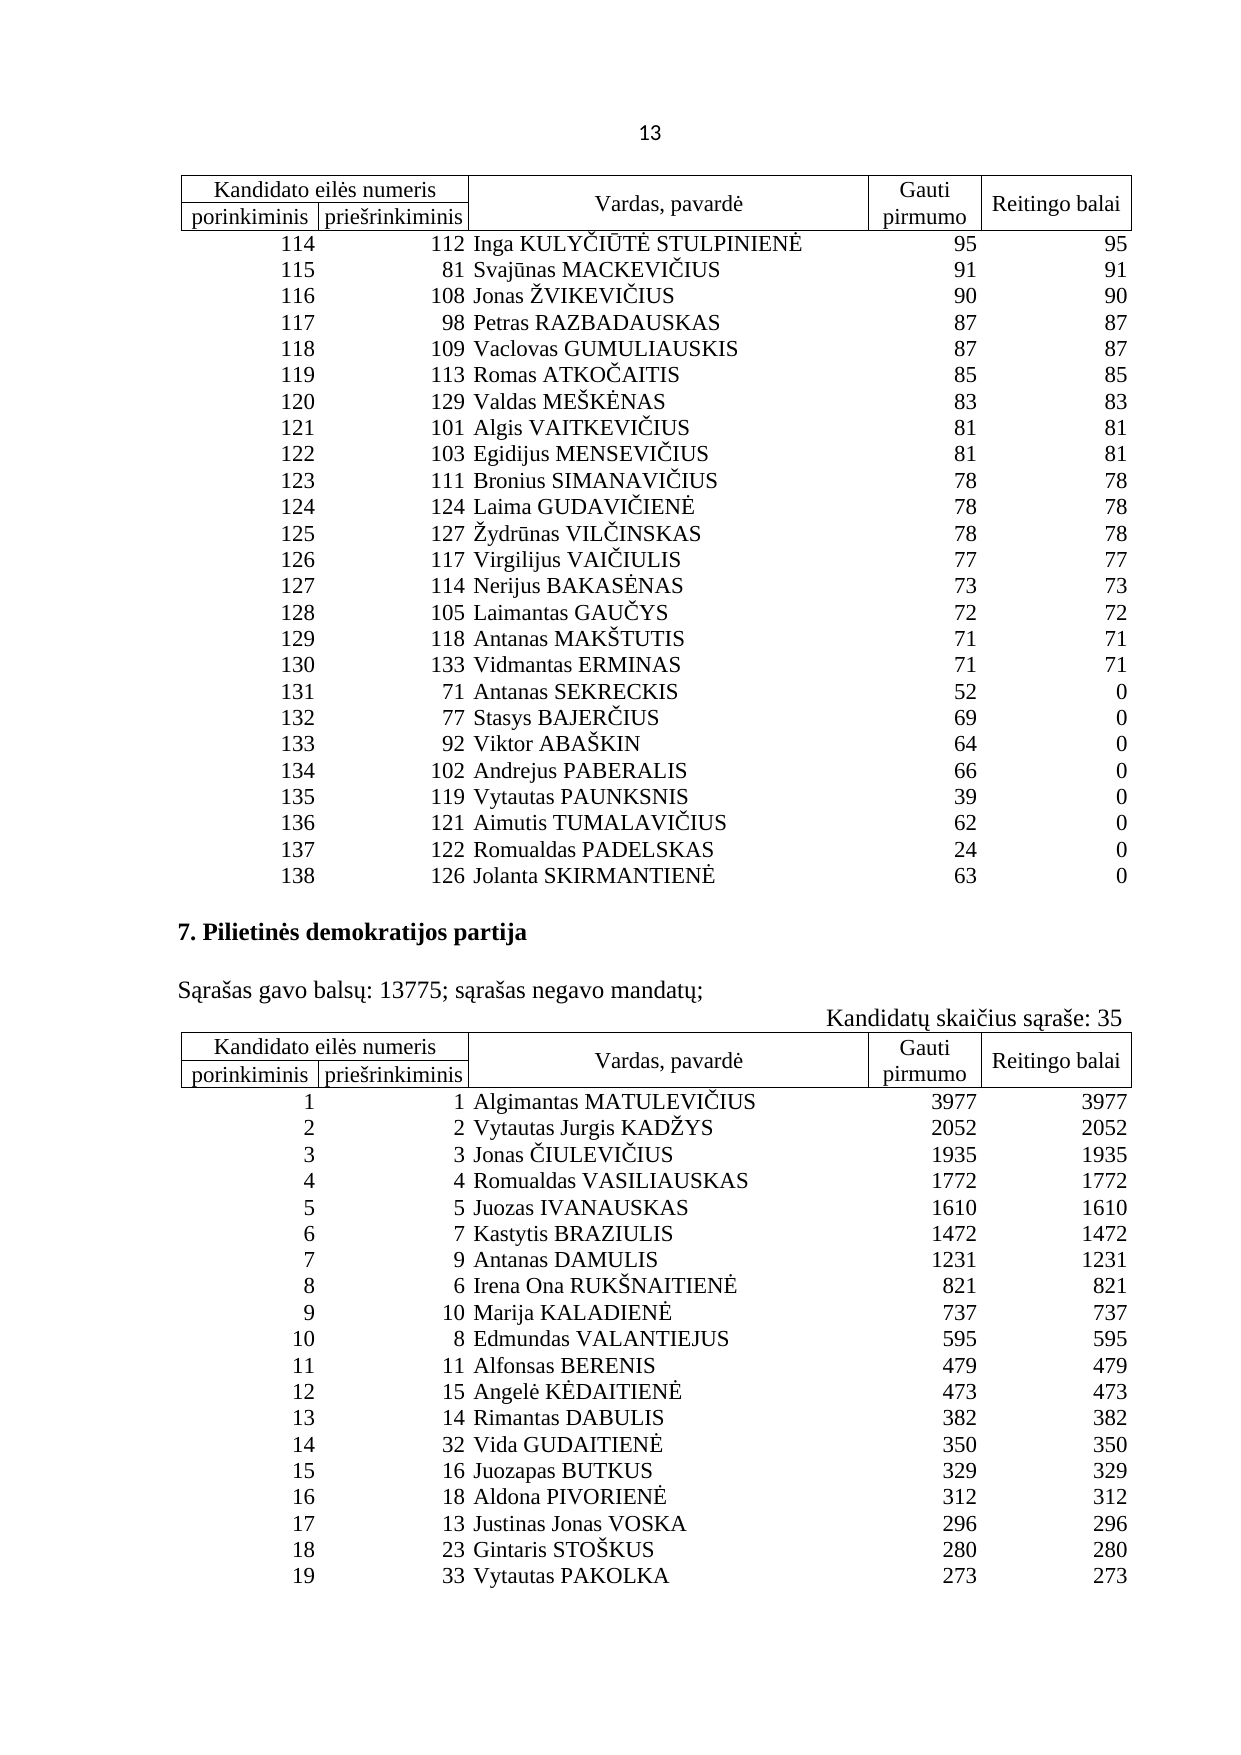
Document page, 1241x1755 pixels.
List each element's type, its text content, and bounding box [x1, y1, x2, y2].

table_cell 1610 [981, 1194, 1131, 1220]
table_cell 134 [181, 757, 319, 783]
table_cell 15 [319, 1378, 469, 1404]
table_cell 0 [981, 836, 1131, 862]
table_cell Svajūnas MACKEVIČIUS [469, 256, 868, 282]
table_cell 2052 [981, 1115, 1131, 1141]
table_cell 2 [319, 1115, 469, 1141]
table_cell 1935 [981, 1141, 1131, 1167]
table_cell 4 [319, 1167, 469, 1193]
table_cell 71 [981, 651, 1131, 678]
table_cell 87 [981, 335, 1131, 361]
table_cell 87 [869, 309, 981, 335]
table_cell 121 [181, 414, 319, 441]
table_cell 62 [869, 810, 981, 836]
table_cell 131 [181, 678, 319, 704]
table_cell 2052 [869, 1115, 981, 1141]
table_cell 2 [181, 1115, 319, 1141]
table_cell 3977 [981, 1088, 1131, 1114]
table_cell 90 [981, 283, 1131, 309]
table_cell 0 [981, 862, 1131, 888]
table_header Reitingo balai [982, 1033, 1131, 1087]
table_cell 105 [319, 599, 469, 625]
table_cell 382 [981, 1404, 1131, 1431]
table_cell Justinas Jonas VOSKA [469, 1510, 868, 1536]
table_cell 3977 [869, 1088, 981, 1114]
table_cell 114 [181, 231, 319, 256]
table_cell 71 [869, 625, 981, 651]
table_cell 120 [181, 388, 319, 414]
table_cell Stasys BAJERČIUS [469, 704, 868, 730]
table_header Kandidato eilės numeris [182, 176, 468, 202]
table_cell 77 [319, 704, 469, 730]
table_cell 0 [981, 810, 1131, 836]
table_cell 126 [181, 546, 319, 572]
table_cell 0 [981, 730, 1131, 757]
table_cell 95 [869, 231, 981, 256]
table_cell Romualdas PADELSKAS [469, 836, 868, 862]
table_cell 4 [181, 1167, 319, 1193]
table_cell Vaclovas GUMULIAUSKIS [469, 335, 868, 361]
table_cell 136 [181, 810, 319, 836]
table_cell 3 [181, 1141, 319, 1167]
table_cell 479 [869, 1352, 981, 1378]
table_cell 23 [319, 1536, 469, 1562]
table_cell 3 [319, 1141, 469, 1167]
table_cell Egidijus MENSEVIČIUS [469, 441, 868, 467]
table_cell Marija KALADIENĖ [469, 1299, 868, 1325]
table_cell 73 [981, 572, 1131, 599]
table_cell 280 [869, 1536, 981, 1562]
table_cell 1231 [869, 1246, 981, 1273]
table_cell 72 [981, 599, 1131, 625]
table_cell 117 [319, 546, 469, 572]
table_cell 32 [319, 1431, 469, 1457]
table_cell 122 [319, 836, 469, 862]
table_cell 77 [981, 546, 1131, 572]
table_cell Angelė KĖDAITIENĖ [469, 1378, 868, 1404]
table_cell 12 [181, 1378, 319, 1404]
table_cell Algis VAITKEVIČIUS [469, 414, 868, 441]
table_cell Laima GUDAVIČIENĖ [469, 493, 868, 519]
table_cell 102 [319, 757, 469, 783]
table_cell 78 [869, 520, 981, 546]
table_cell 129 [181, 625, 319, 651]
table_cell Antanas DAMULIS [469, 1246, 868, 1273]
table_cell Juozapas BUTKUS [469, 1457, 868, 1483]
table_cell 10 [319, 1299, 469, 1325]
table_header Vardas, pavardė [469, 176, 868, 230]
table_cell 64 [869, 730, 981, 757]
table_cell 124 [319, 493, 469, 519]
table_cell 18 [319, 1484, 469, 1510]
table_cell 71 [869, 651, 981, 678]
table_cell 1 [319, 1088, 469, 1114]
table_cell 15 [181, 1457, 319, 1483]
table_cell 85 [869, 361, 981, 388]
table_header Vardas, pavardė [469, 1033, 868, 1087]
table_cell 33 [319, 1563, 469, 1589]
table_cell 7 [319, 1220, 469, 1246]
table_cell 5 [319, 1194, 469, 1220]
table_cell 122 [181, 441, 319, 467]
table_cell 73 [869, 572, 981, 599]
table_cell 69 [869, 704, 981, 730]
table_cell 130 [181, 651, 319, 678]
table_cell Juozas IVANAUSKAS [469, 1194, 868, 1220]
table_cell 133 [319, 651, 469, 678]
table_cell 114 [319, 572, 469, 599]
table_cell 10 [181, 1325, 319, 1352]
table_cell 0 [981, 757, 1131, 783]
table_cell 329 [981, 1457, 1131, 1483]
table_cell 83 [981, 388, 1131, 414]
table_cell 126 [319, 862, 469, 888]
table_header Gauti pirmumo [869, 1033, 981, 1087]
table_cell 1610 [869, 1194, 981, 1220]
table_cell priešrinkiminis [319, 1061, 468, 1087]
table_cell 125 [181, 520, 319, 546]
table_cell 81 [869, 441, 981, 467]
table_cell 329 [869, 1457, 981, 1483]
table_cell 52 [869, 678, 981, 704]
table_cell 92 [319, 730, 469, 757]
table_cell 133 [181, 730, 319, 757]
table_cell 16 [319, 1457, 469, 1483]
table_cell 14 [319, 1404, 469, 1431]
table_cell 90 [869, 283, 981, 309]
table_cell Vida GUDAITIENĖ [469, 1431, 868, 1457]
table_cell 83 [869, 388, 981, 414]
table_cell Valdas MEŠKĖNAS [469, 388, 868, 414]
table_cell Romualdas VASILIAUSKAS [469, 1167, 868, 1193]
table_cell Jolanta SKIRMANTIENĖ [469, 862, 868, 888]
table_cell 63 [869, 862, 981, 888]
table_cell 312 [869, 1484, 981, 1510]
table_cell priešrinkiminis [319, 203, 468, 230]
table_cell 95 [981, 231, 1131, 256]
table_cell 479 [981, 1352, 1131, 1378]
table_cell 127 [181, 572, 319, 599]
table_cell 91 [981, 256, 1131, 282]
table_cell 78 [869, 467, 981, 493]
table_cell 1 [181, 1088, 319, 1114]
table_cell 473 [869, 1378, 981, 1404]
table_cell 821 [981, 1273, 1131, 1299]
table_cell 13 [319, 1510, 469, 1536]
table_cell 91 [869, 256, 981, 282]
table_cell Edmundas VALANTIEJUS [469, 1325, 868, 1352]
table_cell 138 [181, 862, 319, 888]
table_cell 8 [319, 1325, 469, 1352]
table_cell 72 [869, 599, 981, 625]
table_cell 87 [869, 335, 981, 361]
table_cell 78 [981, 467, 1131, 493]
table_cell 16 [181, 1484, 319, 1510]
table_cell 118 [319, 625, 469, 651]
table_cell 1772 [869, 1167, 981, 1193]
table_cell 11 [181, 1352, 319, 1378]
table_cell 5 [181, 1194, 319, 1220]
table_cell 101 [319, 414, 469, 441]
table_cell 121 [319, 810, 469, 836]
table_cell 98 [319, 309, 469, 335]
table_cell 111 [319, 467, 469, 493]
table_cell 19 [181, 1563, 319, 1589]
table_cell Antanas SEKRECKIS [469, 678, 868, 704]
table_cell 128 [181, 599, 319, 625]
table_cell Jonas ČIULEVIČIUS [469, 1141, 868, 1167]
table_cell 350 [869, 1431, 981, 1457]
table_cell 85 [981, 361, 1131, 388]
table_cell 273 [981, 1563, 1131, 1589]
table_cell 81 [319, 256, 469, 282]
table_header Gauti pirmumo [869, 176, 981, 230]
table_cell porinkiminis [182, 1061, 318, 1087]
table_header Reitingo balai [982, 176, 1131, 230]
table_cell 17 [181, 1510, 319, 1536]
table_header Kandidato eilės numeris [182, 1033, 468, 1060]
table_cell 312 [981, 1484, 1131, 1510]
table_cell 81 [981, 414, 1131, 441]
table_cell 81 [981, 441, 1131, 467]
table_cell Alfonsas BERENIS [469, 1352, 868, 1378]
table_cell 118 [181, 335, 319, 361]
table_cell Laimantas GAUČYS [469, 599, 868, 625]
table_cell 132 [181, 704, 319, 730]
table_cell Algimantas MATULEVIČIUS [469, 1088, 868, 1114]
table_cell 0 [981, 678, 1131, 704]
table_cell 737 [869, 1299, 981, 1325]
table_cell 350 [981, 1431, 1131, 1457]
table_cell Romas ATKOČAITIS [469, 361, 868, 388]
table_cell 11 [319, 1352, 469, 1378]
table_cell Viktor ABAŠKIN [469, 730, 868, 757]
table_cell 123 [181, 467, 319, 493]
table_cell 119 [319, 783, 469, 809]
table_cell 78 [981, 493, 1131, 519]
table_cell 8 [181, 1273, 319, 1299]
table_cell 296 [869, 1510, 981, 1536]
table_cell 18 [181, 1536, 319, 1562]
table_cell 127 [319, 520, 469, 546]
table_cell 0 [981, 783, 1131, 809]
table_cell 24 [869, 836, 981, 862]
table_cell 821 [869, 1273, 981, 1299]
text 7. Pilietinės demokratijos partija [177, 917, 1122, 946]
table_cell 0 [981, 704, 1131, 730]
table_cell 473 [981, 1378, 1131, 1404]
table_cell 119 [181, 361, 319, 388]
table_cell 87 [981, 309, 1131, 335]
table_cell Aldona PIVORIENĖ [469, 1484, 868, 1510]
text Sąrašas gavo balsų: 13775; sąrašas negavo mandatų; [177, 975, 1122, 1003]
table_cell 7 [181, 1246, 319, 1273]
table_cell Nerijus BAKASĖNAS [469, 572, 868, 599]
table_cell 124 [181, 493, 319, 519]
table_cell 135 [181, 783, 319, 809]
table_cell 66 [869, 757, 981, 783]
table_cell 78 [869, 493, 981, 519]
table_cell 595 [869, 1325, 981, 1352]
table_cell 280 [981, 1536, 1131, 1562]
table_cell Bronius SIMANAVIČIUS [469, 467, 868, 493]
table_cell 1772 [981, 1167, 1131, 1193]
table_cell 1472 [981, 1220, 1131, 1246]
table_cell 1472 [869, 1220, 981, 1246]
table_cell 129 [319, 388, 469, 414]
table_cell 382 [869, 1404, 981, 1431]
table_cell 112 [319, 231, 469, 256]
table_cell 9 [181, 1299, 319, 1325]
table_cell 109 [319, 335, 469, 361]
table_cell Žydrūnas VILČINSKAS [469, 520, 868, 546]
table_cell Andrejus PABERALIS [469, 757, 868, 783]
table_cell 6 [319, 1273, 469, 1299]
table_cell Vytautas PAKOLKA [469, 1563, 868, 1589]
table_cell Vidmantas ERMINAS [469, 651, 868, 678]
table_cell Kastytis BRAZIULIS [469, 1220, 868, 1246]
table_cell 77 [869, 546, 981, 572]
table_cell 13 [181, 1404, 319, 1431]
table_cell Vytautas PAUNKSNIS [469, 783, 868, 809]
table_cell 6 [181, 1220, 319, 1246]
table_cell 39 [869, 783, 981, 809]
table_cell 116 [181, 283, 319, 309]
table_cell 737 [981, 1299, 1131, 1325]
table_cell 78 [981, 520, 1131, 546]
table_cell 71 [319, 678, 469, 704]
table_cell 71 [981, 625, 1131, 651]
table_cell 113 [319, 361, 469, 388]
table_cell Gintaris STOŠKUS [469, 1536, 868, 1562]
table_cell 595 [981, 1325, 1131, 1352]
table_cell 103 [319, 441, 469, 467]
table_cell Petras RAZBADAUSKAS [469, 309, 868, 335]
table_cell 296 [981, 1510, 1131, 1536]
table_cell 1935 [869, 1141, 981, 1167]
table_cell 273 [869, 1563, 981, 1589]
table_cell 137 [181, 836, 319, 862]
table_cell 1231 [981, 1246, 1131, 1273]
table_cell Aimutis TUMALAVIČIUS [469, 810, 868, 836]
table_cell 9 [319, 1246, 469, 1273]
table_cell 117 [181, 309, 319, 335]
table_cell 115 [181, 256, 319, 282]
table_cell 108 [319, 283, 469, 309]
table_cell 81 [869, 414, 981, 441]
table_cell porinkiminis [182, 203, 318, 230]
table_cell Virgilijus VAIČIULIS [469, 546, 868, 572]
table_cell Antanas MAKŠTUTIS [469, 625, 868, 651]
table_cell Vytautas Jurgis KADŽYS [469, 1115, 868, 1141]
table_cell 14 [181, 1431, 319, 1457]
table_cell Irena Ona RUKŠNAITIENĖ [469, 1273, 868, 1299]
table_cell Jonas ŽVIKEVIČIUS [469, 283, 868, 309]
text Kandidatų skaičius sąraše: 35 [177, 1003, 1122, 1032]
table_cell Rimantas DABULIS [469, 1404, 868, 1431]
table_cell Inga KULYČIŪTĖ STULPINIENĖ [469, 231, 868, 256]
